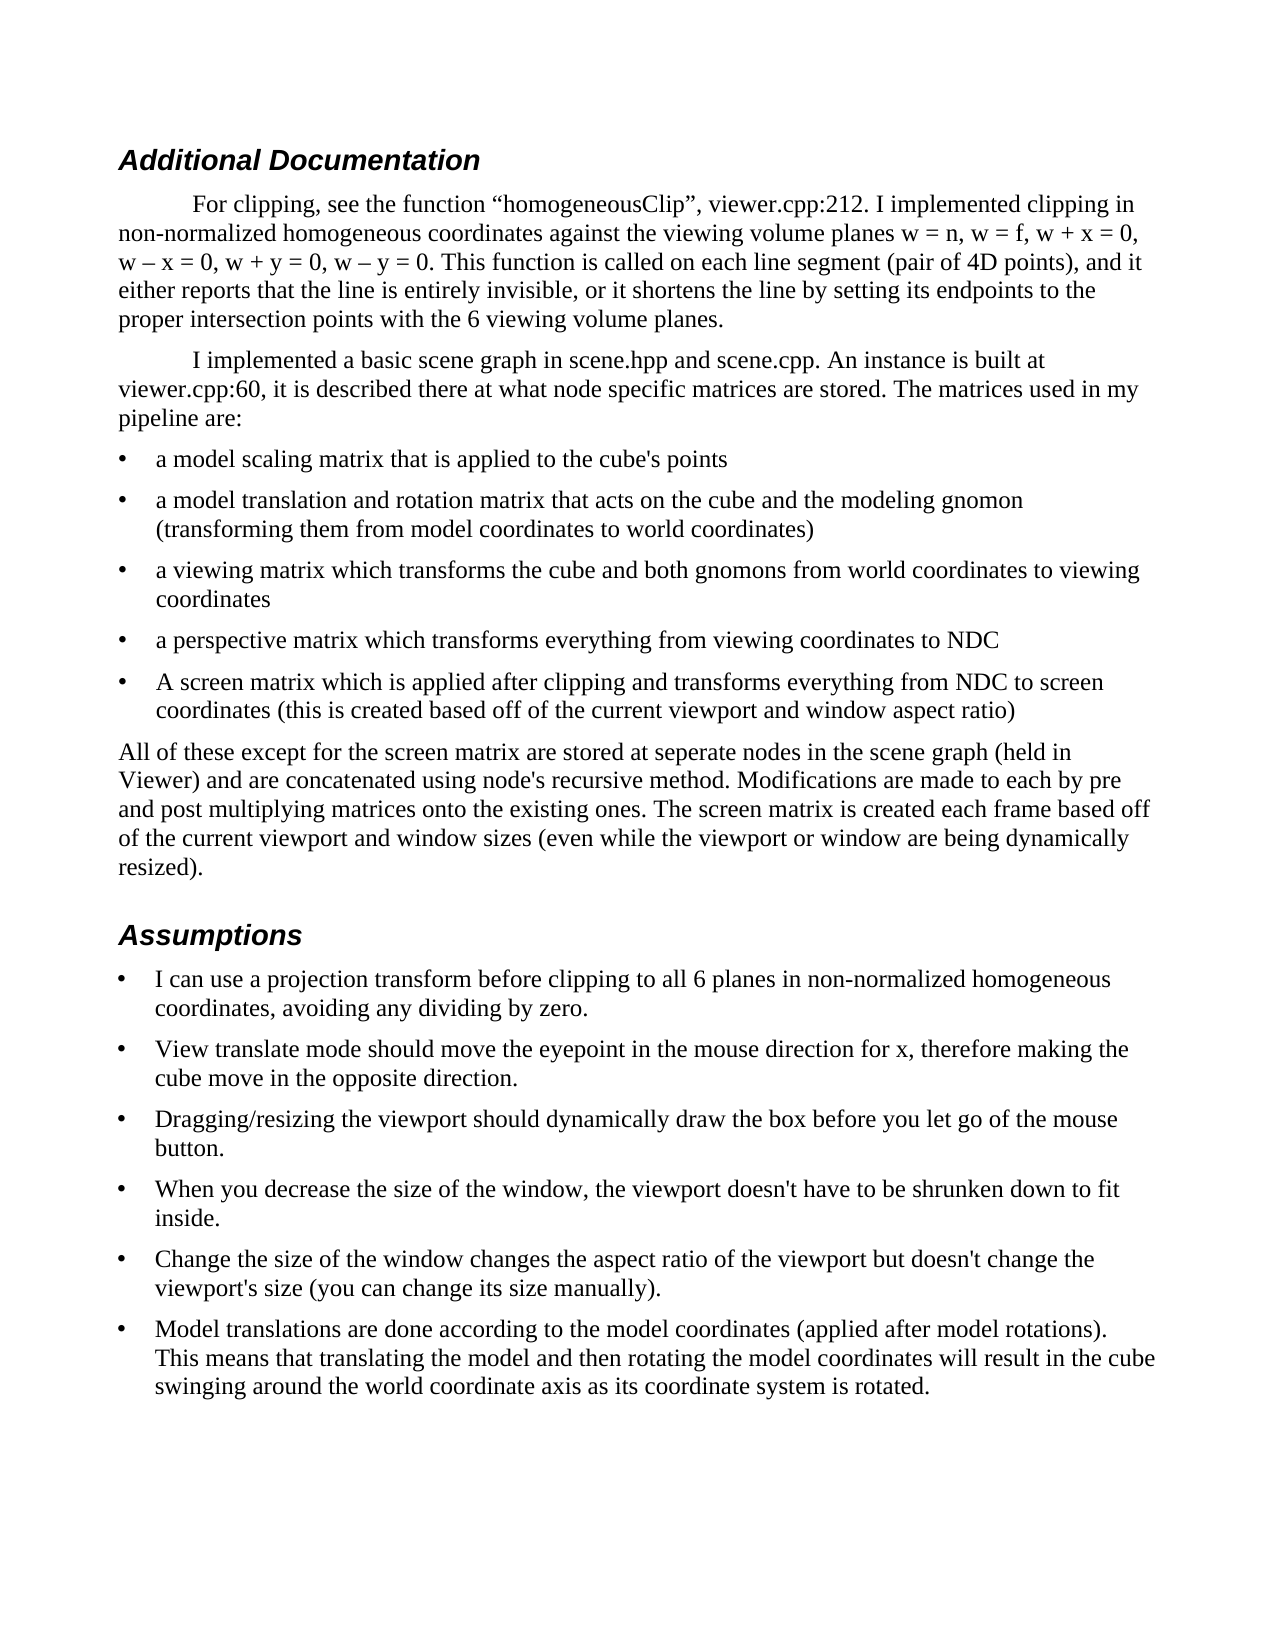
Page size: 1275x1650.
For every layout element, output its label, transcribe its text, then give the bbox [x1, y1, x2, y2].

list a viewing matrix which transforms the cube and both gnomons from world coordinates to viewing coordinates [118, 555, 1157, 613]
list A screen matrix which is applied after clipping and transforms everything from NDC to screen coordinates (this is created based off of the current viewport and window aspect ratio) [118, 667, 1157, 724]
list a perspective matrix which transforms everything from viewing coordinates to NDC [118, 625, 1157, 654]
text I implemented a basic scene graph in scene.hpp and scene.cpp. An instance is built at viewer.cpp:60, it is described there at what node specific matrices are stored. The matrices used in my pipeline are: [118, 345, 1157, 432]
text For clipping, see the function “homogeneousClip”, viewer.cpp:212. I implemented clipping in non-normalized homogeneous coordinates against the viewing volume planes w = n, w = f, w + x = 0, w – x = 0, w + y = 0, w – y = 0. This function is called on each line segment (pair of 4D points), and it either reports that the line is entirely invisible, or it shortens the line by setting its endpoints to the proper intersection points with the 6 viewing volume planes. [118, 189, 1157, 333]
list Model translations are done according to the model coordinates (applied after model rotations). This means that translating the model and then rotating the model coordinates will result in the cube swinging around the world coordinate axis as its coordinate system is rotated. [117, 1314, 1157, 1400]
list Dragging/resizing the viewport should dynamically draw the box before you let go of the mouse button. [117, 1104, 1157, 1161]
list Change the size of the window changes the aspect ratio of the viewport but doesn't change the viewport's size (you can change its size manually). [117, 1244, 1157, 1301]
list When you decrease the size of the window, the viewport doesn't have to be shrunken down to fit inside. [117, 1174, 1157, 1231]
subtitle Assumptions [118, 918, 1157, 951]
list I can use a projection transform before clipping to all 6 planes in non-normalized homogeneous coordinates, avoiding any dividing by zero. [117, 964, 1157, 1021]
list a model scaling matrix that is applied to the cube's points [118, 444, 1157, 473]
subtitle Additional Documentation [118, 143, 1157, 177]
list a model translation and rotation matrix that acts on the cube and the modeling gnomon (transforming them from model coordinates to world coordinates) [118, 485, 1157, 543]
text All of these except for the screen matrix are stored at seperate nodes in the scene graph (held in Viewer) and are concatenated using node's recursive method. Modifications are made to each by pre and post multiplying matrices onto the existing ones. The screen matrix is created each frame based off of the current viewport and window sizes (even while the viewport or window are being dynamically resized). [118, 737, 1157, 880]
list View translate mode should move the eyepoint in the mouse direction for x, therefore making the cube move in the opposite direction. [117, 1034, 1157, 1091]
